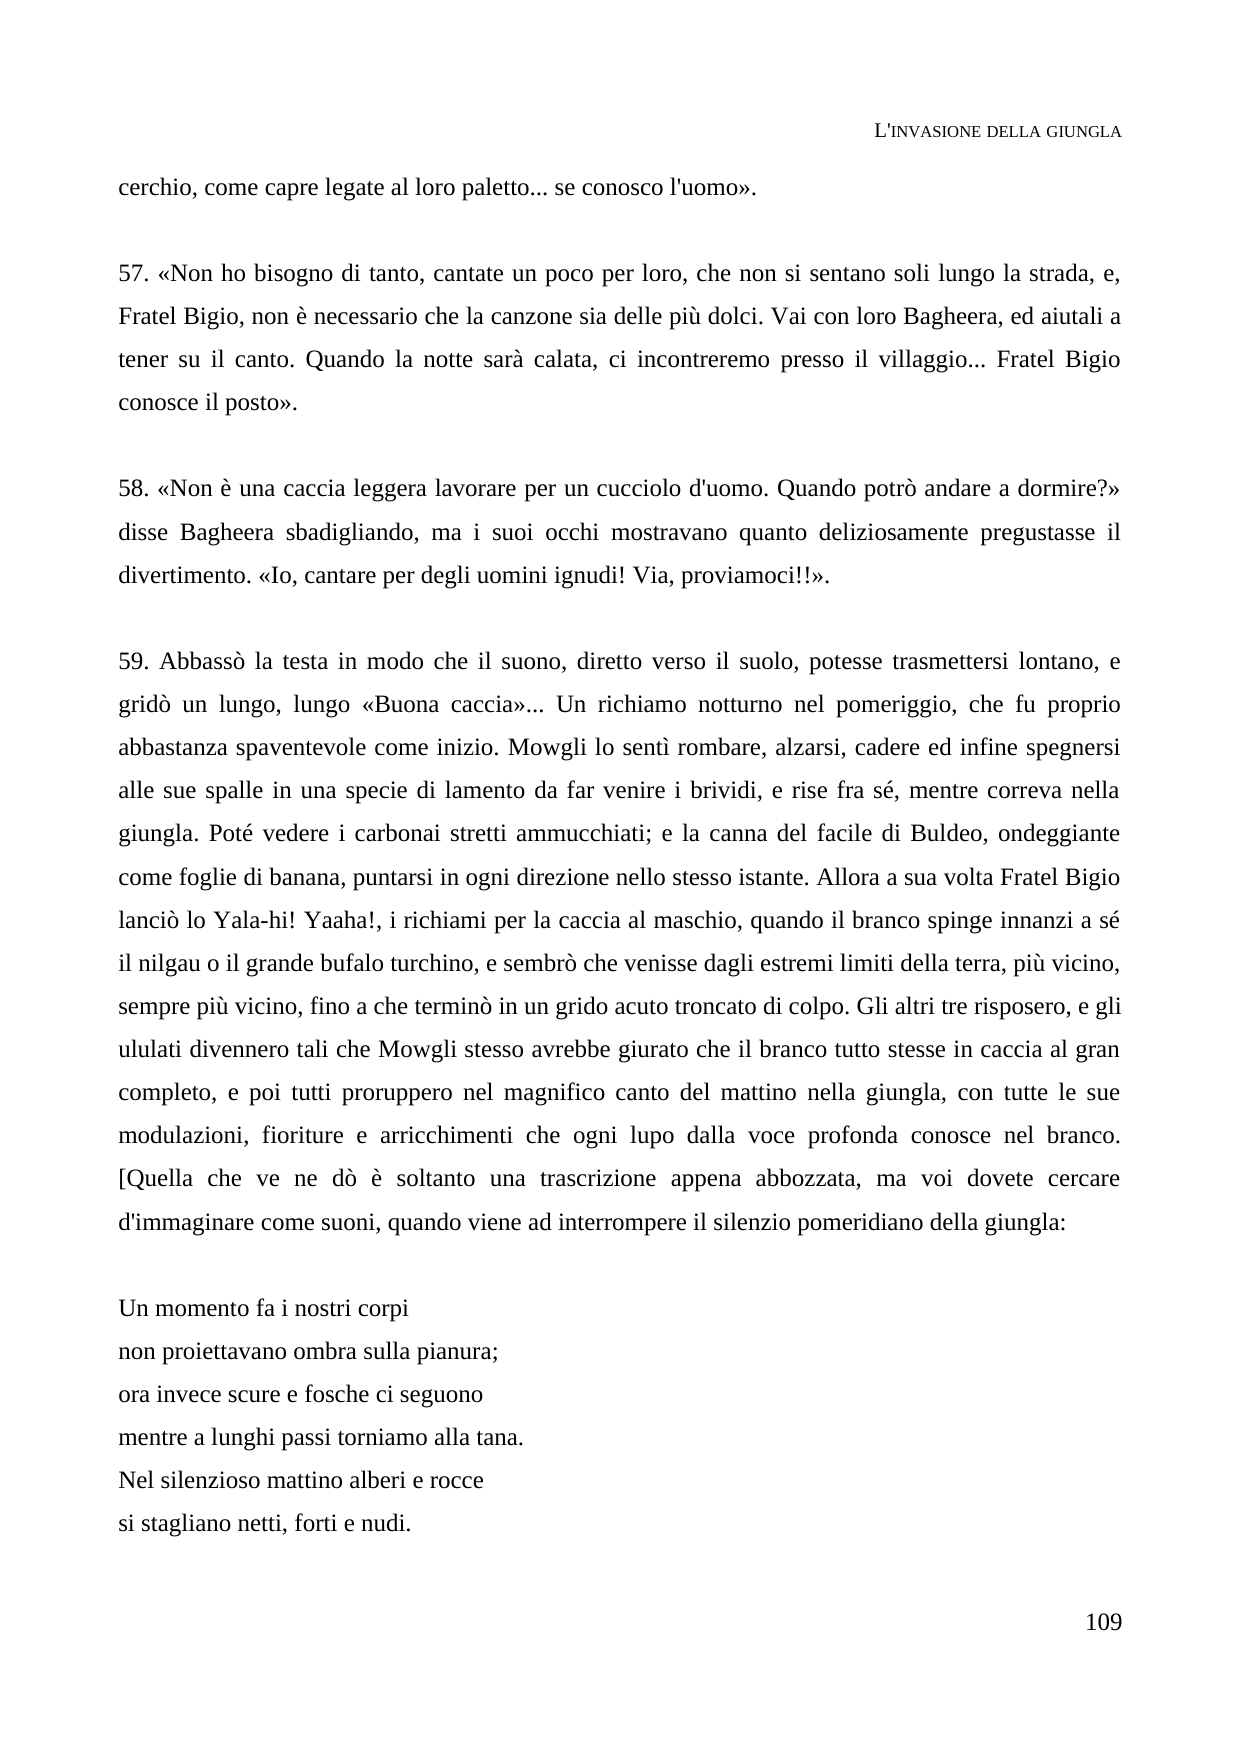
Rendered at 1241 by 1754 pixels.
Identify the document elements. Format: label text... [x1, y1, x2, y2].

text Nel silenzioso mattino alberi e rocce [118, 1465, 1122, 1494]
text 58. «Non è una caccia leggera lavorare per un cucciolo d'uomo. Quando potrò andare a dormire?» disse Bagheera sbadigliando, ma i suoi occhi mostravano quanto deliziosamente pregustasse il divertimento. «Io, cantare per degli uomini ignudi! Via, proviamoci!!». [118, 473, 1122, 588]
text cerchio, come capre legate al loro paletto... se conosco l'uomo». [118, 172, 1122, 200]
text 57. «Non ho bisogno di tanto, cantate un poco per loro, che non si sentano soli lungo la strada, e, Fratel Bigio, non è necessario che la canzone sia delle più dolci. Vai con loro Bagheera, ed aiutali a tener su il canto. Quando la notte sarà calata, ci incontreremo presso il villaggio... Fratel Bigio conosce il posto». [118, 258, 1122, 416]
text non proiettavano ombra sulla pianura; [118, 1336, 1122, 1365]
text si stagliano netti, forti e nudi. [118, 1508, 1122, 1537]
text mentre a lunghi passi torniamo alla tana. [118, 1422, 1122, 1451]
text 59. Abbassò la testa in modo che il suono, diretto verso il suolo, potesse trasmettersi lontano, e gridò un lungo, lungo «Buona caccia»... Un richiamo notturno nel pomeriggio, che fu proprio abbastanza spaventevole come inizio. Mowgli lo sentì rombare, alzarsi, cadere ed infine spegnersi alle sue spalle in una specie di lamento da far venire i brividi, e rise fra sé, mentre correva nella giungla. Poté vedere i carbonai stretti ammucchiati; e la canna del facile di Buldeo, ondeggiante come foglie di banana, puntarsi in ogni direzione nello stesso istante. Allora a sua volta Fratel Bigio lanciò lo Yala-hi! Yaaha!, i richiami per la caccia al maschio, quando il branco spinge innanzi a sé il nilgau o il grande bufalo turchino, e sembrò che venisse dagli estremi limiti della terra, più vicino, sempre più vicino, fino a che terminò in un grido acuto troncato di colpo. Gli altri tre risposero, e gli ululati divennero tali che Mowgli stesso avrebbe giurato che il branco tutto stesse in caccia al gran completo, e poi tutti proruppero nel magnifico canto del mattino nella giungla, con tutte le sue modulazioni, fioriture e arricchimenti che ogni lupo dalla voce profonda conosce nel branco. [Quella che ve ne dò è soltanto una trascrizione appena abbozzata, ma voi dovete cercare d'immaginare come suoni, quando viene ad interrompere il silenzio pomeridiano della giungla: [118, 646, 1122, 1235]
text Un momento fa i nostri corpi [118, 1293, 1122, 1322]
text ora invece scure e fosche ci seguono [118, 1379, 1122, 1408]
